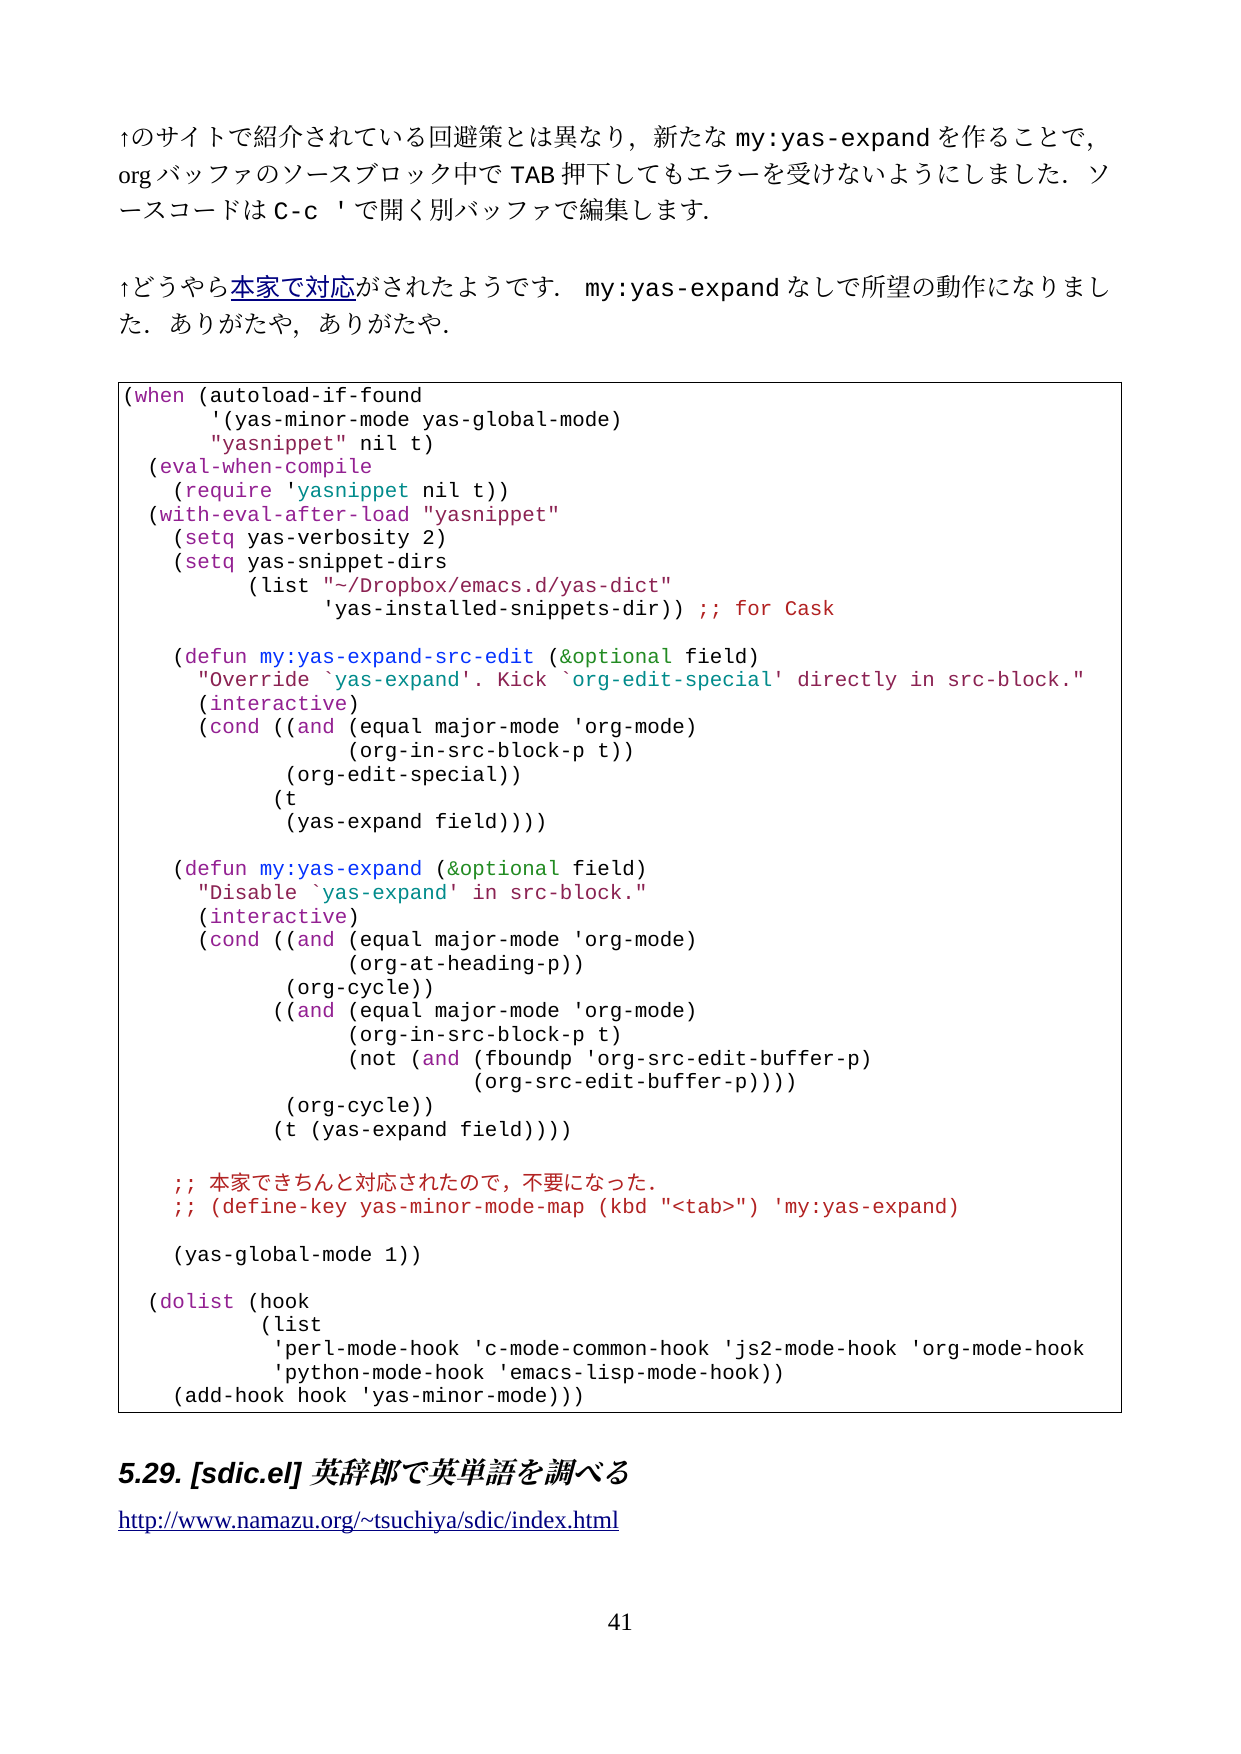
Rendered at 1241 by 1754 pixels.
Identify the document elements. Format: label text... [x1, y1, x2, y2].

text (with-eval-after-load "yasnippet" [119, 500, 1121, 523]
text 'yas-installed-snippets-dir)) ;; for Cask [119, 594, 1121, 618]
text (t (yas-expand field)))) [119, 1114, 1121, 1138]
text (setq yas-snippet-dirs [119, 547, 1121, 571]
text http://www.namazu.org/~tsuchiya/sdic/index.html [118, 1505, 1122, 1562]
text (list [119, 1311, 1121, 1334]
text (org-cycle)) [119, 973, 1121, 996]
text "Disable `yas-expand' in src-block." [119, 878, 1121, 902]
text (t [119, 783, 1121, 807]
text ↑どうやら本家で対応がされたようです． my:yas-expand なしで所望の動作になりました．ありがたや，ありがたや． [118, 268, 1122, 369]
text 'python-mode-hook 'emacs-lisp-mode-hook)) [119, 1358, 1121, 1381]
text (interactive) [119, 689, 1121, 713]
text (org-at-heading-p)) [119, 949, 1121, 973]
text (yas-expand field)))) [119, 807, 1121, 831]
text "Override `yas-expand'. Kick `org-edit-special' directly in src-block." [119, 665, 1121, 689]
text (eval-when-compile [119, 452, 1121, 476]
text (when (autoload-if-found [119, 383, 1121, 405]
text (defun my:yas-expand-src-edit (&optional field) [119, 642, 1121, 665]
text (setq yas-verbosity 2) [119, 523, 1121, 547]
text 'perl-mode-hook 'c-mode-common-hook 'js2-mode-hook 'org-mode-hook [119, 1334, 1121, 1358]
text (org-in-src-block-p t)) [119, 736, 1121, 760]
text (cond ((and (equal major-mode 'org-mode) [119, 713, 1121, 736]
text "yasnippet" nil t) [119, 429, 1121, 452]
text (org-in-src-block-p t) [119, 1020, 1121, 1044]
text (add-hook hook 'yas-minor-mode))) [119, 1381, 1121, 1412]
text '(yas-minor-mode yas-global-mode) [119, 405, 1121, 429]
text (org-src-edit-buffer-p)))) [119, 1067, 1121, 1091]
text (org-edit-special)) [119, 760, 1121, 783]
text ↑のサイトで紹介されている回避策とは異なり，新たな my:yas-expand を作ることで，orgバッファのソースブロック中で TAB 押下してもエラーを受けないようにしました．ソースコードは C-c ' で開く別バッファで編集します． [118, 118, 1122, 256]
text (yas-global-mode 1)) [119, 1239, 1121, 1263]
text ;; 本家できちんと対応されたので，不要になった． [119, 1162, 1121, 1192]
text (dolist (hook [119, 1287, 1121, 1311]
text ;; (define-key yas-minor-mode-map (kbd "<tab>") 'my:yas-expand) [119, 1192, 1121, 1216]
subtitle [sdic.el] 英辞郎で英単語を調べる [118, 1450, 1122, 1492]
text (cond ((and (equal major-mode 'org-mode) [119, 925, 1121, 949]
text (not (and (fboundp 'org-src-edit-buffer-p) [119, 1044, 1121, 1067]
text (interactive) [119, 902, 1121, 925]
text ((and (equal major-mode 'org-mode) [119, 996, 1121, 1020]
text (defun my:yas-expand (&optional field) [119, 854, 1121, 878]
text (org-cycle)) [119, 1091, 1121, 1114]
text (list "~/Dropbox/emacs.d/yas-dict" [119, 571, 1121, 594]
text (require 'yasnippet nil t)) [119, 476, 1121, 500]
